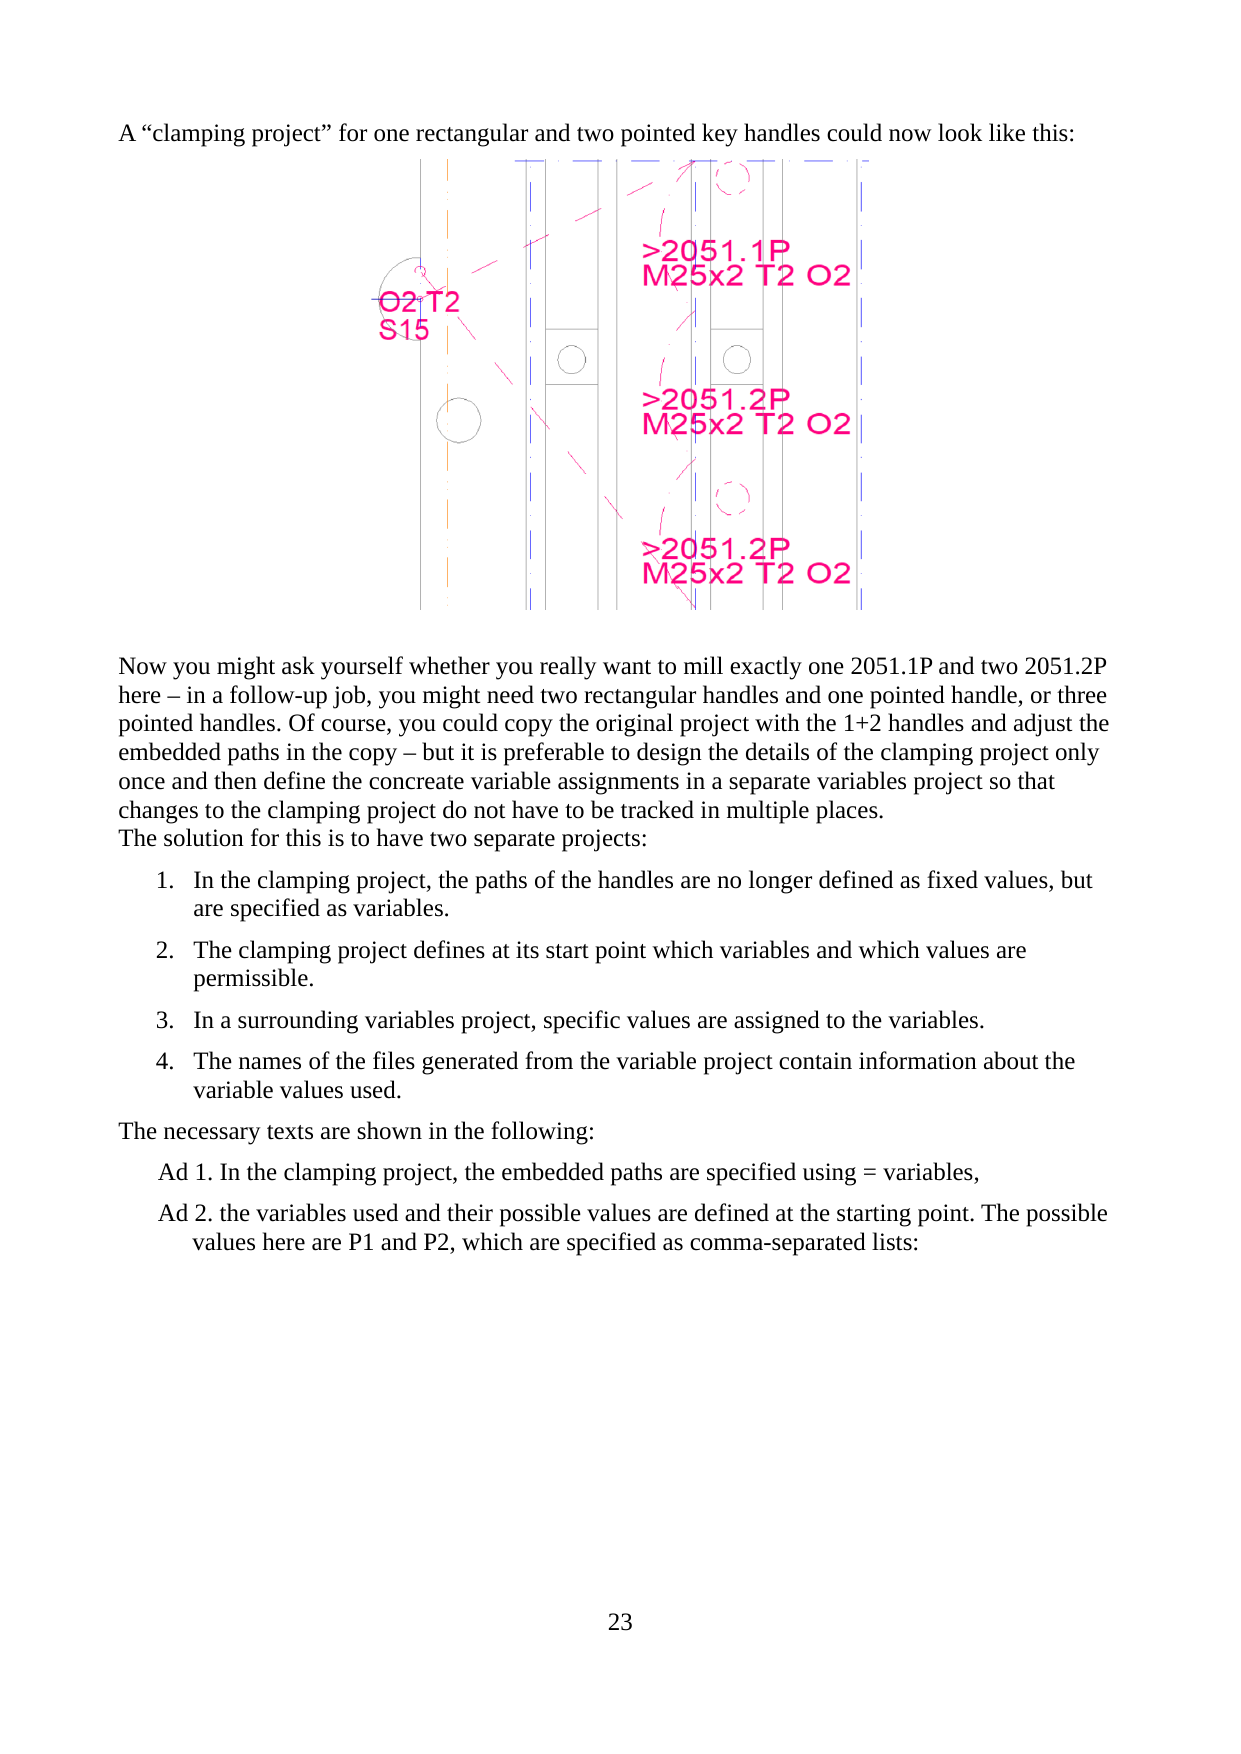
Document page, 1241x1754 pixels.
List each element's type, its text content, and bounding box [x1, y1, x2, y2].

list In the clamping project, the paths of the handles are no longer defined as fixed values, but are specified as variables. [156, 865, 1122, 922]
list The names of the files generated from the variable project contain information about the variable values used. [156, 1046, 1122, 1103]
text The necessary texts are shown in the following: [118, 1116, 1122, 1145]
text Ad 1. In the clamping project, the embedded paths are specified using = variables, [158, 1157, 1122, 1186]
text Now you might ask yourself whether you really want to mill exactly one 2051.1P and two 2051.2P here – in a follow-up job, you might need two rectangular handles and one pointed handle, or three pointed handles. Of course, you could copy the original project with the 1+2 handles and adjust the embedded paths in the copy – but it is preferable to design the details of the clamping project only once and then define the concreate variable assignments in a separate variables project so that changes to the clamping project do not have to be tracked in multiple places. The solution for this is to have two separate projects: [118, 651, 1122, 852]
text A “clamping project” for one rectangular and two pointed key handles could now look like this: [118, 118, 1122, 147]
text Ad 2. the variables used and their possible values are defined at the starting point. The possible values here are P1 and P2, which are specified as comma-separated lists: [158, 1198, 1122, 1256]
list In a surrounding variables project, specific values are assigned to the variables. [156, 1005, 1122, 1033]
list The clamping project defines at its start point which variables and which values are permissible. [156, 935, 1122, 992]
